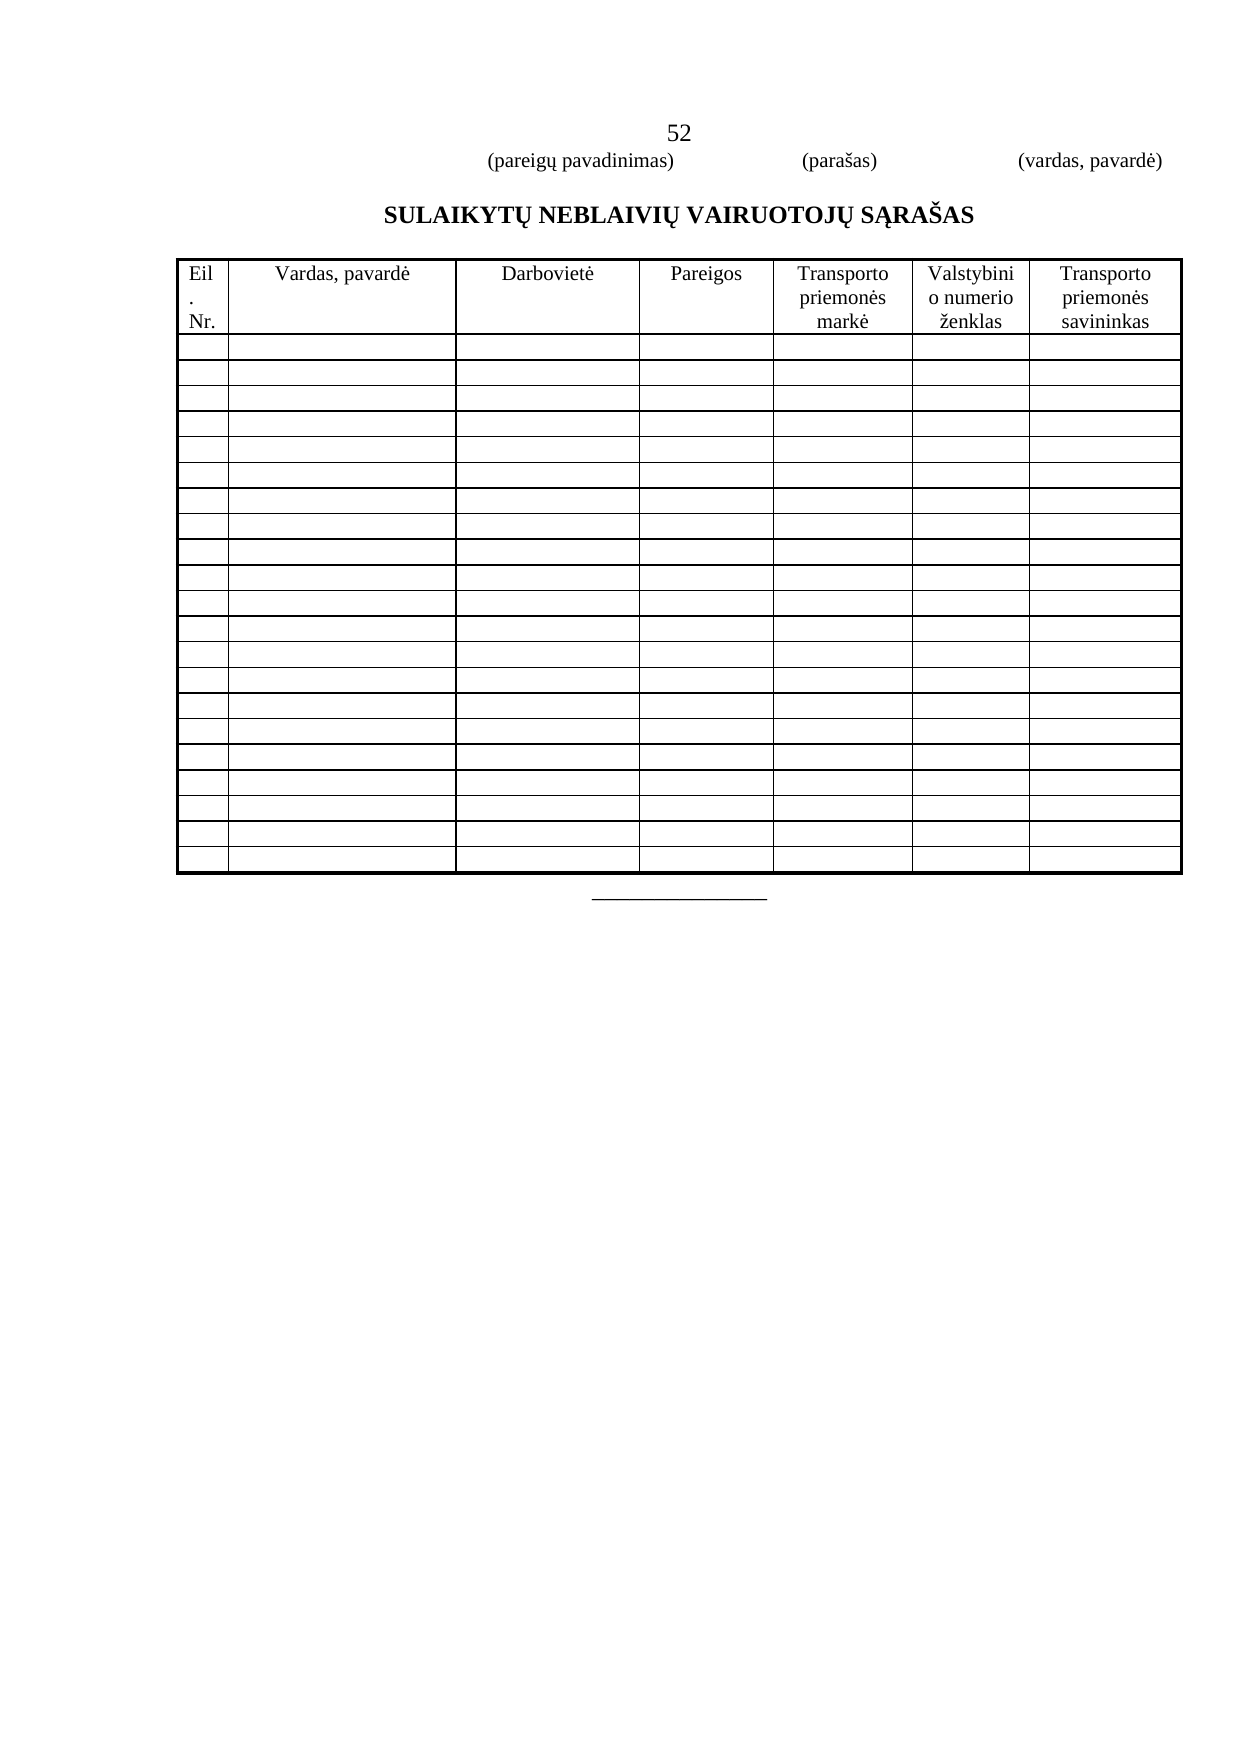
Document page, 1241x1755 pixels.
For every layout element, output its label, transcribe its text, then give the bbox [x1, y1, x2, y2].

table_cell [457, 694, 639, 718]
table_cell [179, 668, 228, 692]
table_cell [1030, 796, 1180, 820]
table_cell [913, 771, 1029, 794]
table_cell [913, 437, 1029, 461]
table_cell [229, 540, 455, 564]
table_cell [457, 642, 639, 666]
table_cell [457, 822, 639, 846]
table_cell [457, 668, 639, 692]
table_cell [229, 591, 455, 615]
table_cell [640, 386, 773, 410]
table_cell [1030, 463, 1180, 487]
table_cell [774, 591, 912, 615]
text ______________ [177, 875, 1181, 903]
table_cell [913, 694, 1029, 718]
table_header Transporto priemonės savininkas [1030, 261, 1180, 333]
table_cell [1030, 540, 1180, 564]
table_cell [913, 463, 1029, 487]
table_cell [229, 694, 455, 718]
table_cell [1030, 361, 1180, 384]
table_cell [229, 745, 455, 769]
table_cell [229, 771, 455, 794]
table_cell [179, 514, 228, 538]
table_cell [640, 719, 773, 743]
table_cell [457, 566, 639, 589]
table_cell [229, 386, 455, 410]
table_cell [913, 335, 1029, 359]
table_cell [179, 335, 228, 359]
table_cell [1030, 617, 1180, 641]
text (pareigų pavadinimas) (parašas) (vardas, pavardė) [177, 148, 1181, 172]
table_cell [640, 540, 773, 564]
table_cell [774, 642, 912, 666]
table_cell [229, 847, 455, 871]
table_cell [229, 463, 455, 487]
table_header Transporto priemonės markė [774, 261, 912, 333]
table_cell [1030, 412, 1180, 436]
table_cell [179, 694, 228, 718]
table_cell [179, 796, 228, 820]
table_cell [1030, 771, 1180, 794]
table_cell [774, 847, 912, 871]
table_cell [229, 412, 455, 436]
table_cell [179, 489, 228, 513]
table_cell [774, 694, 912, 718]
table_cell [1030, 822, 1180, 846]
table_header Eil. Nr. [179, 261, 228, 333]
table_cell [457, 745, 639, 769]
table_cell [1030, 668, 1180, 692]
table_cell [457, 489, 639, 513]
table_cell [1030, 514, 1180, 538]
table_cell [179, 437, 228, 461]
table_cell [1030, 847, 1180, 871]
table_cell [179, 566, 228, 589]
table_cell [913, 361, 1029, 384]
table_cell [179, 719, 228, 743]
table_cell [229, 668, 455, 692]
table_cell [229, 822, 455, 846]
table_cell [229, 361, 455, 384]
table_cell [457, 771, 639, 794]
table_cell [774, 412, 912, 436]
table_cell [913, 617, 1029, 641]
table_cell [640, 617, 773, 641]
table_cell [457, 847, 639, 871]
table_cell [913, 412, 1029, 436]
table_cell [1030, 591, 1180, 615]
table_cell [179, 591, 228, 615]
table_cell [774, 540, 912, 564]
table_cell [457, 540, 639, 564]
table_cell [640, 437, 773, 461]
table_cell [640, 514, 773, 538]
table_cell [913, 822, 1029, 846]
table_cell [774, 668, 912, 692]
table_cell [1030, 489, 1180, 513]
table_cell [774, 796, 912, 820]
table_cell [774, 822, 912, 846]
table_cell [1030, 566, 1180, 589]
table_cell [457, 361, 639, 384]
table_cell [1030, 386, 1180, 410]
table_cell [179, 412, 228, 436]
table_cell [774, 745, 912, 769]
table_cell [457, 335, 639, 359]
table_cell [640, 694, 773, 718]
table_cell [640, 668, 773, 692]
table_header Darbovietė [457, 261, 639, 333]
table_cell [229, 719, 455, 743]
table_cell [913, 796, 1029, 820]
table_cell [229, 489, 455, 513]
table_cell [457, 591, 639, 615]
table_cell [640, 463, 773, 487]
table_cell [179, 745, 228, 769]
table_cell [229, 437, 455, 461]
table_cell [640, 591, 773, 615]
table_cell [179, 642, 228, 666]
table_cell [457, 412, 639, 436]
table_cell [457, 796, 639, 820]
table_cell [457, 463, 639, 487]
table_cell [457, 514, 639, 538]
table_cell [229, 796, 455, 820]
text SULAIKYTŲ NEBLAIVIŲ VAIRUOTOJŲ SĄRAŠAS [177, 200, 1181, 229]
table_cell [640, 489, 773, 513]
table_cell [1030, 719, 1180, 743]
table_cell [179, 847, 228, 871]
table_cell [179, 822, 228, 846]
table_cell [913, 514, 1029, 538]
table_cell [913, 719, 1029, 743]
table_cell [774, 463, 912, 487]
table_cell [179, 463, 228, 487]
table_cell [774, 566, 912, 589]
table_cell [774, 771, 912, 794]
table_cell [774, 437, 912, 461]
table_cell [774, 617, 912, 641]
table_cell [640, 847, 773, 871]
table_header Valstybinio numerio ženklas [913, 261, 1029, 333]
table_cell [640, 822, 773, 846]
table_cell [229, 514, 455, 538]
table_cell [913, 847, 1029, 871]
table_cell [774, 386, 912, 410]
table_cell [640, 361, 773, 384]
table_cell [640, 566, 773, 589]
table_cell [640, 335, 773, 359]
table_cell [229, 617, 455, 641]
table_cell [774, 361, 912, 384]
table_cell [774, 514, 912, 538]
table_cell [640, 771, 773, 794]
table_cell [913, 591, 1029, 615]
table_cell [457, 386, 639, 410]
table_cell [774, 719, 912, 743]
table_cell [179, 617, 228, 641]
table_cell [913, 566, 1029, 589]
table_cell [1030, 745, 1180, 769]
table_cell [1030, 335, 1180, 359]
table_cell [229, 642, 455, 666]
table_cell [913, 489, 1029, 513]
table_cell [774, 335, 912, 359]
table_cell [179, 540, 228, 564]
table_cell [229, 335, 455, 359]
table_cell [1030, 642, 1180, 666]
table_cell [640, 745, 773, 769]
table_cell [913, 642, 1029, 666]
table_cell [457, 437, 639, 461]
table_cell [1030, 694, 1180, 718]
table_cell [913, 540, 1029, 564]
table_header Pareigos [640, 261, 773, 333]
table_cell [913, 668, 1029, 692]
table_cell [913, 745, 1029, 769]
table_cell [640, 796, 773, 820]
table_cell [913, 386, 1029, 410]
table_cell [774, 489, 912, 513]
table_cell [179, 386, 228, 410]
table_header Vardas, pavardė [229, 261, 455, 333]
table_cell [1030, 437, 1180, 461]
table_cell [179, 361, 228, 384]
table_cell [640, 642, 773, 666]
table_cell [640, 412, 773, 436]
table_cell [457, 617, 639, 641]
table_cell [179, 771, 228, 794]
table_cell [457, 719, 639, 743]
table_cell [229, 566, 455, 589]
